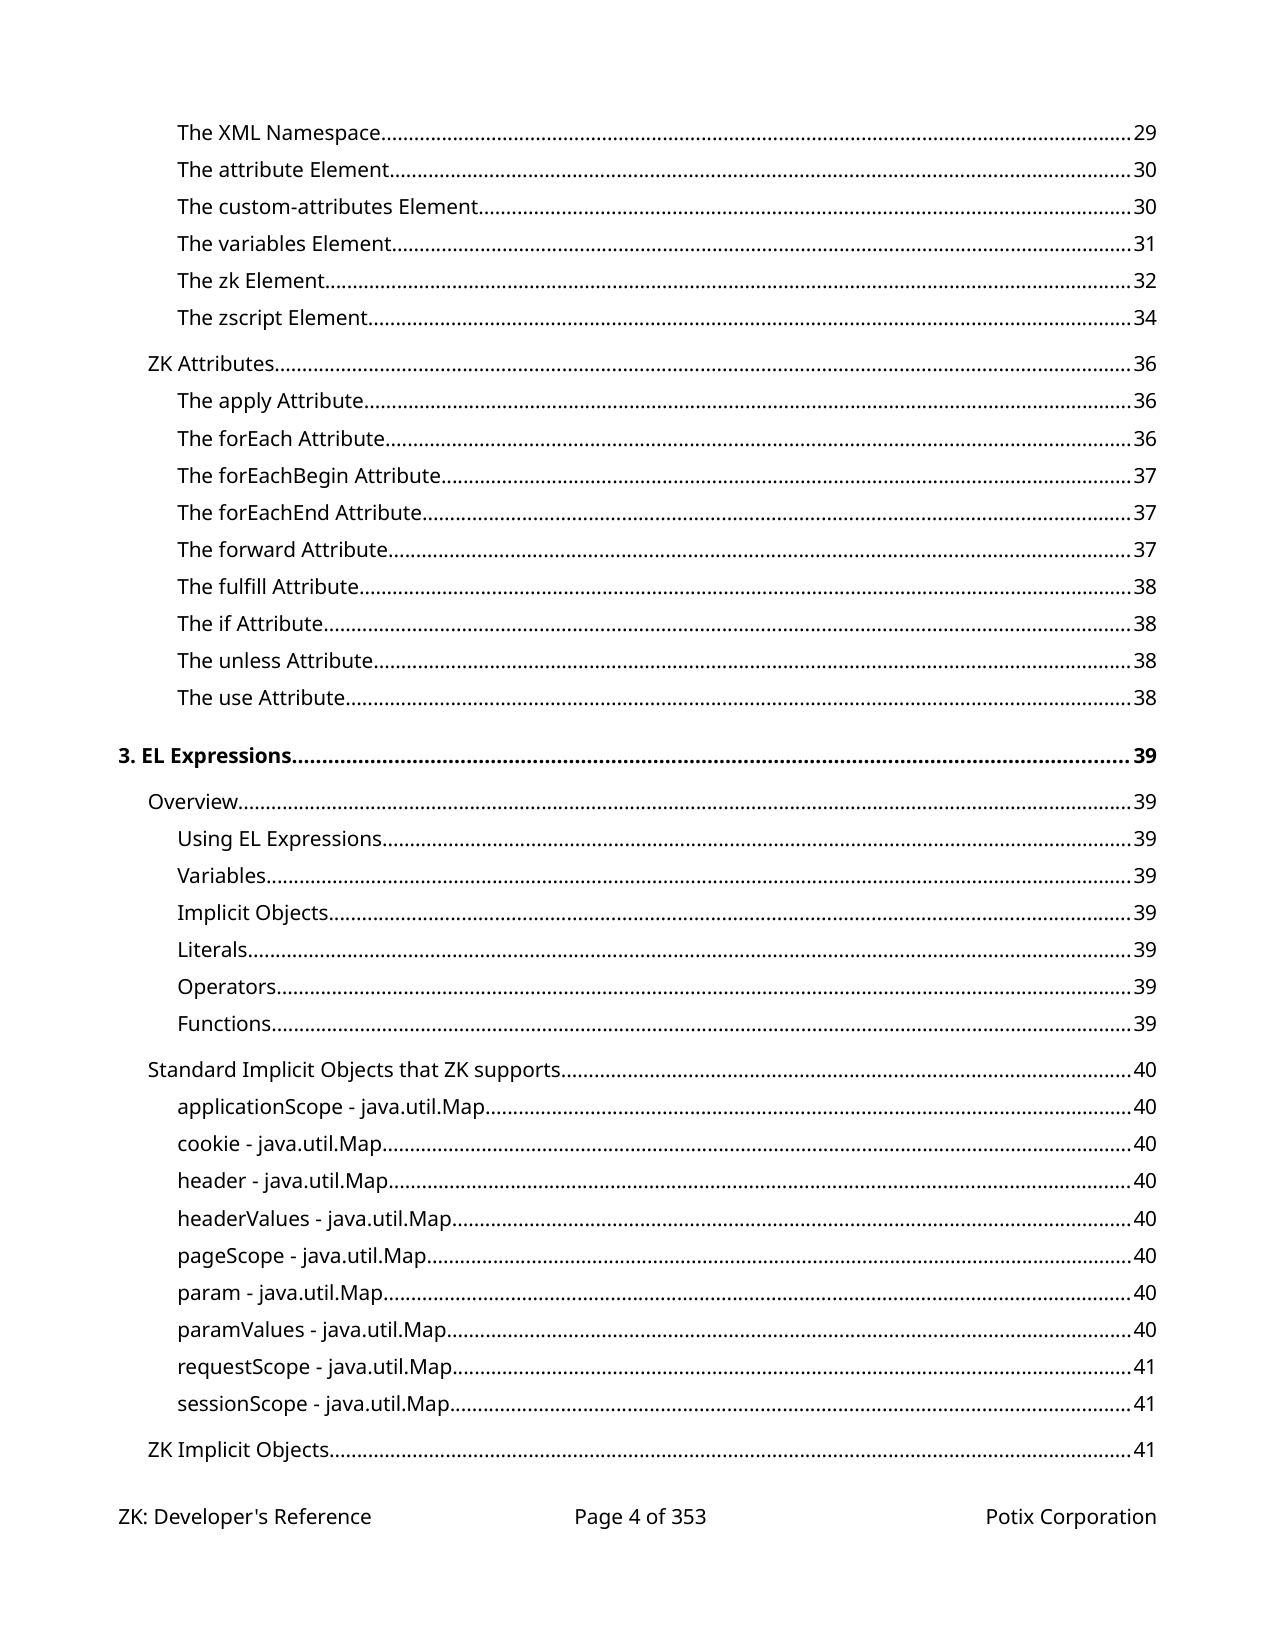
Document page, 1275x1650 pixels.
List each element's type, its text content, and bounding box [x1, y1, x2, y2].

text The zscript Element 34 [177, 303, 1157, 332]
text cookie - java.util.Map 40 [177, 1129, 1157, 1158]
text The use Attribute 38 [177, 683, 1157, 711]
text The custom-attributes Element 30 [177, 192, 1157, 221]
text Functions 39 [177, 1009, 1157, 1038]
text The variables Element 31 [177, 229, 1157, 258]
text The apply Attribute 36 [177, 387, 1157, 415]
text Standard Implicit Objects that ZK supports 40 [148, 1055, 1157, 1083]
text The forEach Attribute 36 [177, 424, 1157, 452]
text header - java.util.Map 40 [177, 1167, 1157, 1195]
text headerValues - java.util.Map 40 [177, 1204, 1157, 1232]
text ZK Implicit Objects 41 [148, 1435, 1157, 1463]
text pageScope - java.util.Map 40 [177, 1241, 1157, 1269]
text 3. EL Expressions 39 [118, 741, 1157, 769]
text Using EL Expressions 39 [177, 824, 1157, 852]
text Implicit Objects 39 [177, 898, 1157, 926]
text Literals 39 [177, 935, 1157, 963]
text The forEachBegin Attribute 37 [177, 461, 1157, 489]
text The fulfill Attribute 38 [177, 572, 1157, 600]
text The forEachEnd Attribute 37 [177, 498, 1157, 526]
text Operators 39 [177, 972, 1157, 1001]
text The XML Namespace 29 [177, 118, 1157, 146]
text sessionScope - java.util.Map 41 [177, 1389, 1157, 1417]
text Overview 39 [148, 787, 1157, 815]
text paramValues - java.util.Map 40 [177, 1315, 1157, 1343]
text The if Attribute 38 [177, 609, 1157, 637]
text ZK Attributes 36 [148, 349, 1157, 378]
text The unless Attribute 38 [177, 646, 1157, 674]
text The attribute Element 30 [177, 155, 1157, 183]
text The zk Element 32 [177, 266, 1157, 295]
text requestScope - java.util.Map 41 [177, 1352, 1157, 1380]
text Variables 39 [177, 861, 1157, 889]
text applicationScope - java.util.Map 40 [177, 1092, 1157, 1121]
text The forward Attribute 37 [177, 535, 1157, 563]
text param - java.util.Map 40 [177, 1278, 1157, 1306]
